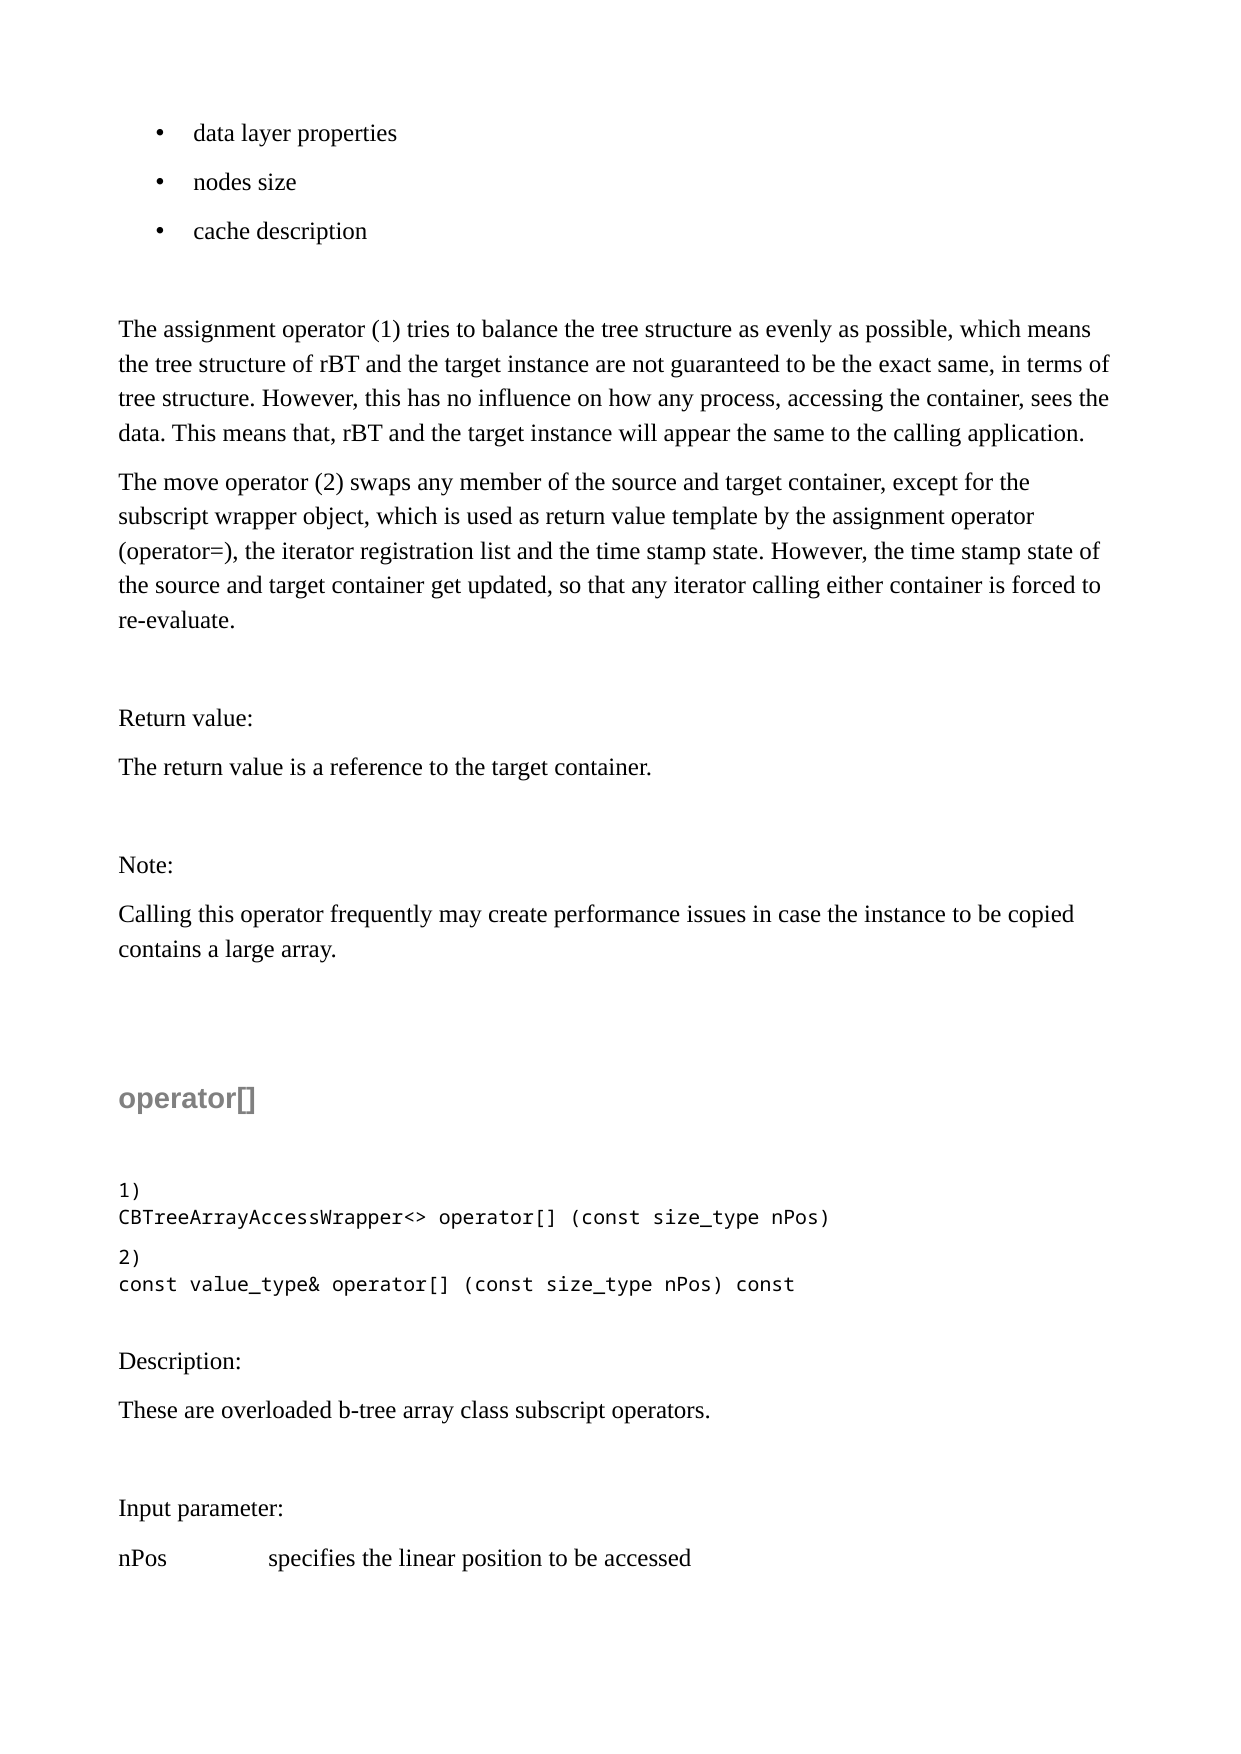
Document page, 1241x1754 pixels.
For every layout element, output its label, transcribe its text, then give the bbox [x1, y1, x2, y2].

text The assignment operator (1) tries to balance the tree structure as evenly as possible, which means the tree structure of rBT and the target instance are not guaranteed to be the exact same, in terms of tree structure. However, this has no influence on how any process, accessing the container, sees the data. This means that, rBT and the target instance will appear the same to the calling application. [118, 314, 1122, 447]
text The return value is a reference to the target container. [118, 752, 1122, 781]
text Calling this operator frequently may create performance issues in case the instance to be copied contains a large array. [118, 899, 1122, 962]
text 1) [118, 1176, 1122, 1203]
list data layer properties [156, 118, 1122, 147]
list nodes size [156, 167, 1122, 196]
text The move operator (2) swaps any member of the source and target container, except for the subscript wrapper object, which is used as return value template by the assignment operator (operator=), the iterator registration list and the time stamp state. However, the time stamp state of the source and target container get updated, so that any iterator calling either container is forced to re-evaluate. [118, 467, 1122, 633]
text Return value: [118, 703, 1122, 732]
text Description: [118, 1346, 1122, 1375]
text Note: [118, 850, 1122, 879]
list cache description [156, 216, 1122, 245]
text CBTreeArrayAccessWrapper<> operator[] (const size_type nPos) [118, 1203, 1122, 1230]
subtitle operator[] [118, 1081, 1122, 1114]
text const value_type& operator[] (const size_type nPos) const [118, 1270, 1122, 1297]
text These are overloaded b-tree array class subscript operators. [118, 1395, 1122, 1424]
text nPos specifies the linear position to be accessed [118, 1543, 1122, 1571]
text Input parameter: [118, 1493, 1122, 1522]
text 2) [118, 1243, 1122, 1270]
